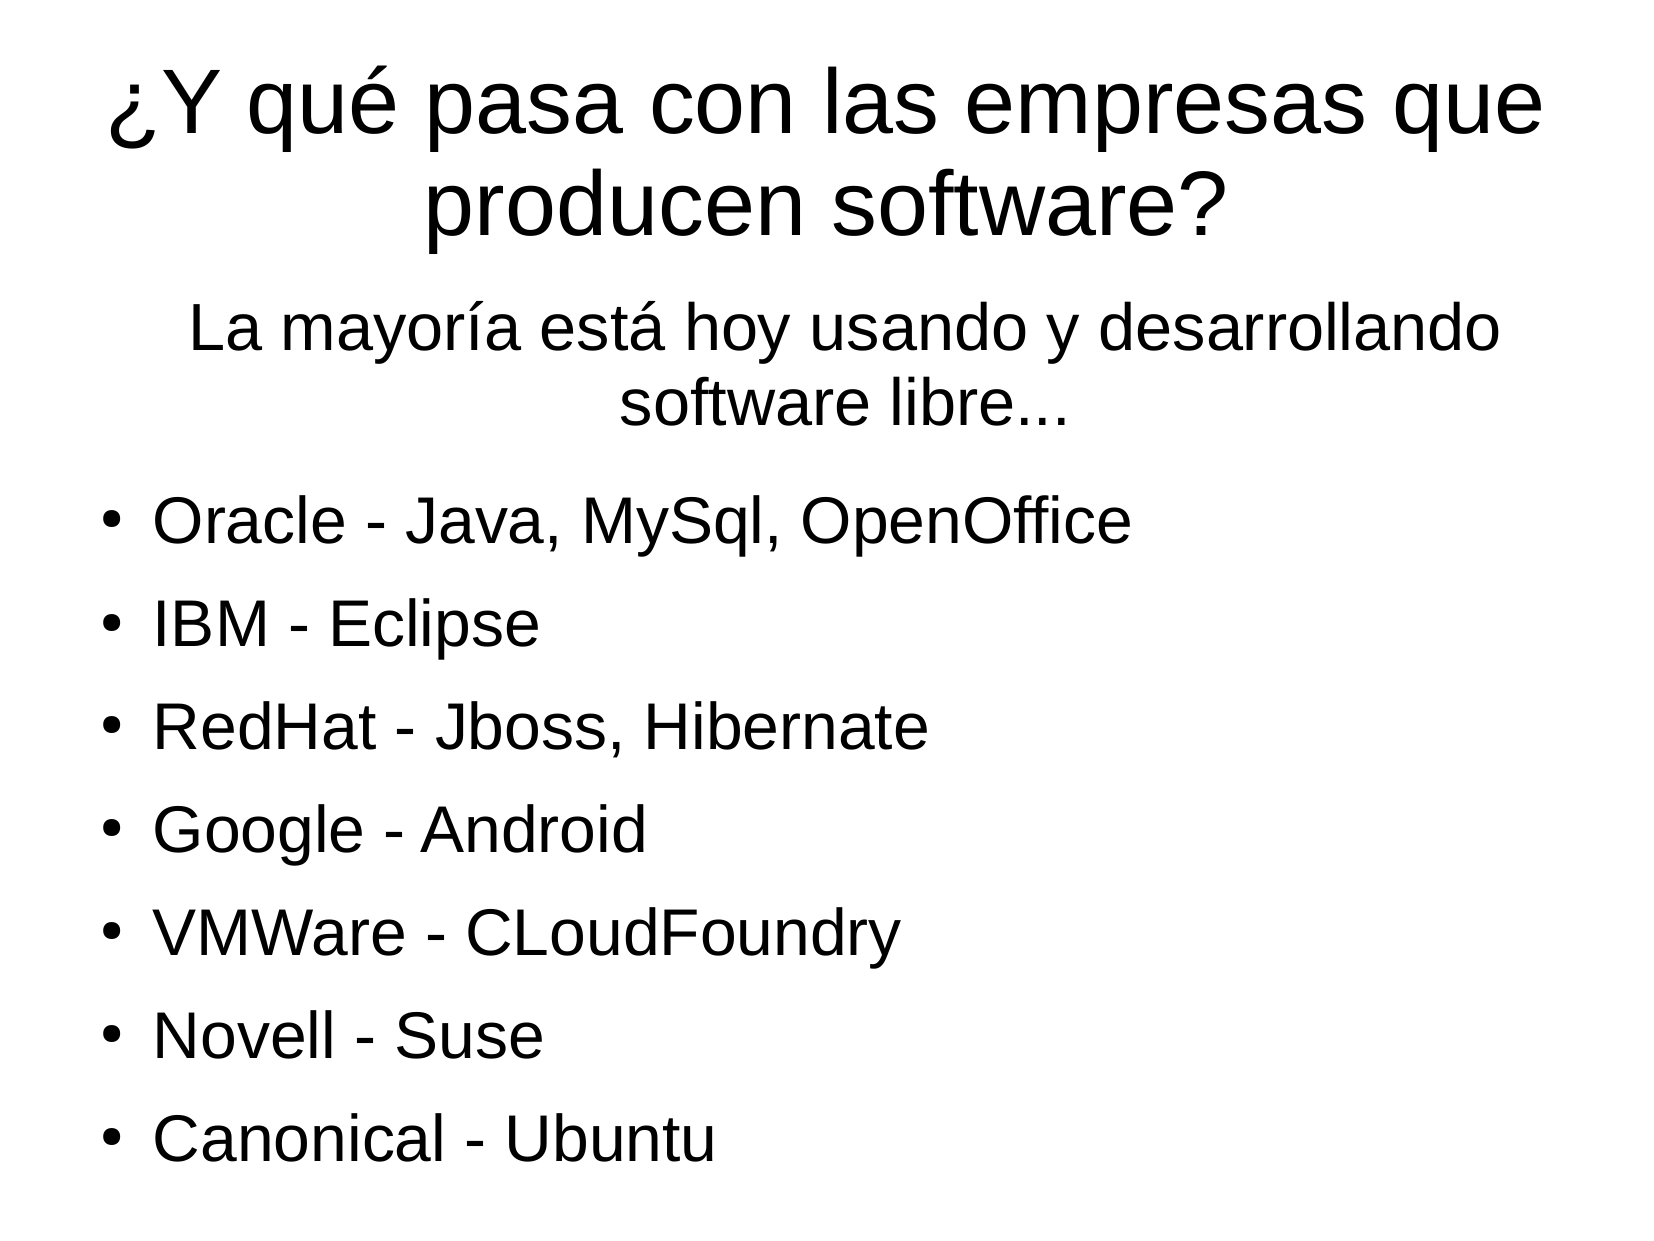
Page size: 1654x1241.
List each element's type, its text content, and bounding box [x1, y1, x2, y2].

title ¿Y qué pasa con las empresas que producen software? [82, 49, 1571, 257]
list La mayoría está hoy usando y desarrollando software libre... [82, 290, 1538, 461]
list Oracle - Java, MySql, OpenOffice IBM - Eclipse RedHat - Jboss, Hibernate Google - Android VMWare - CLoudFoundry Novell - Suse Canonical - Ubuntu [82, 484, 1538, 1182]
